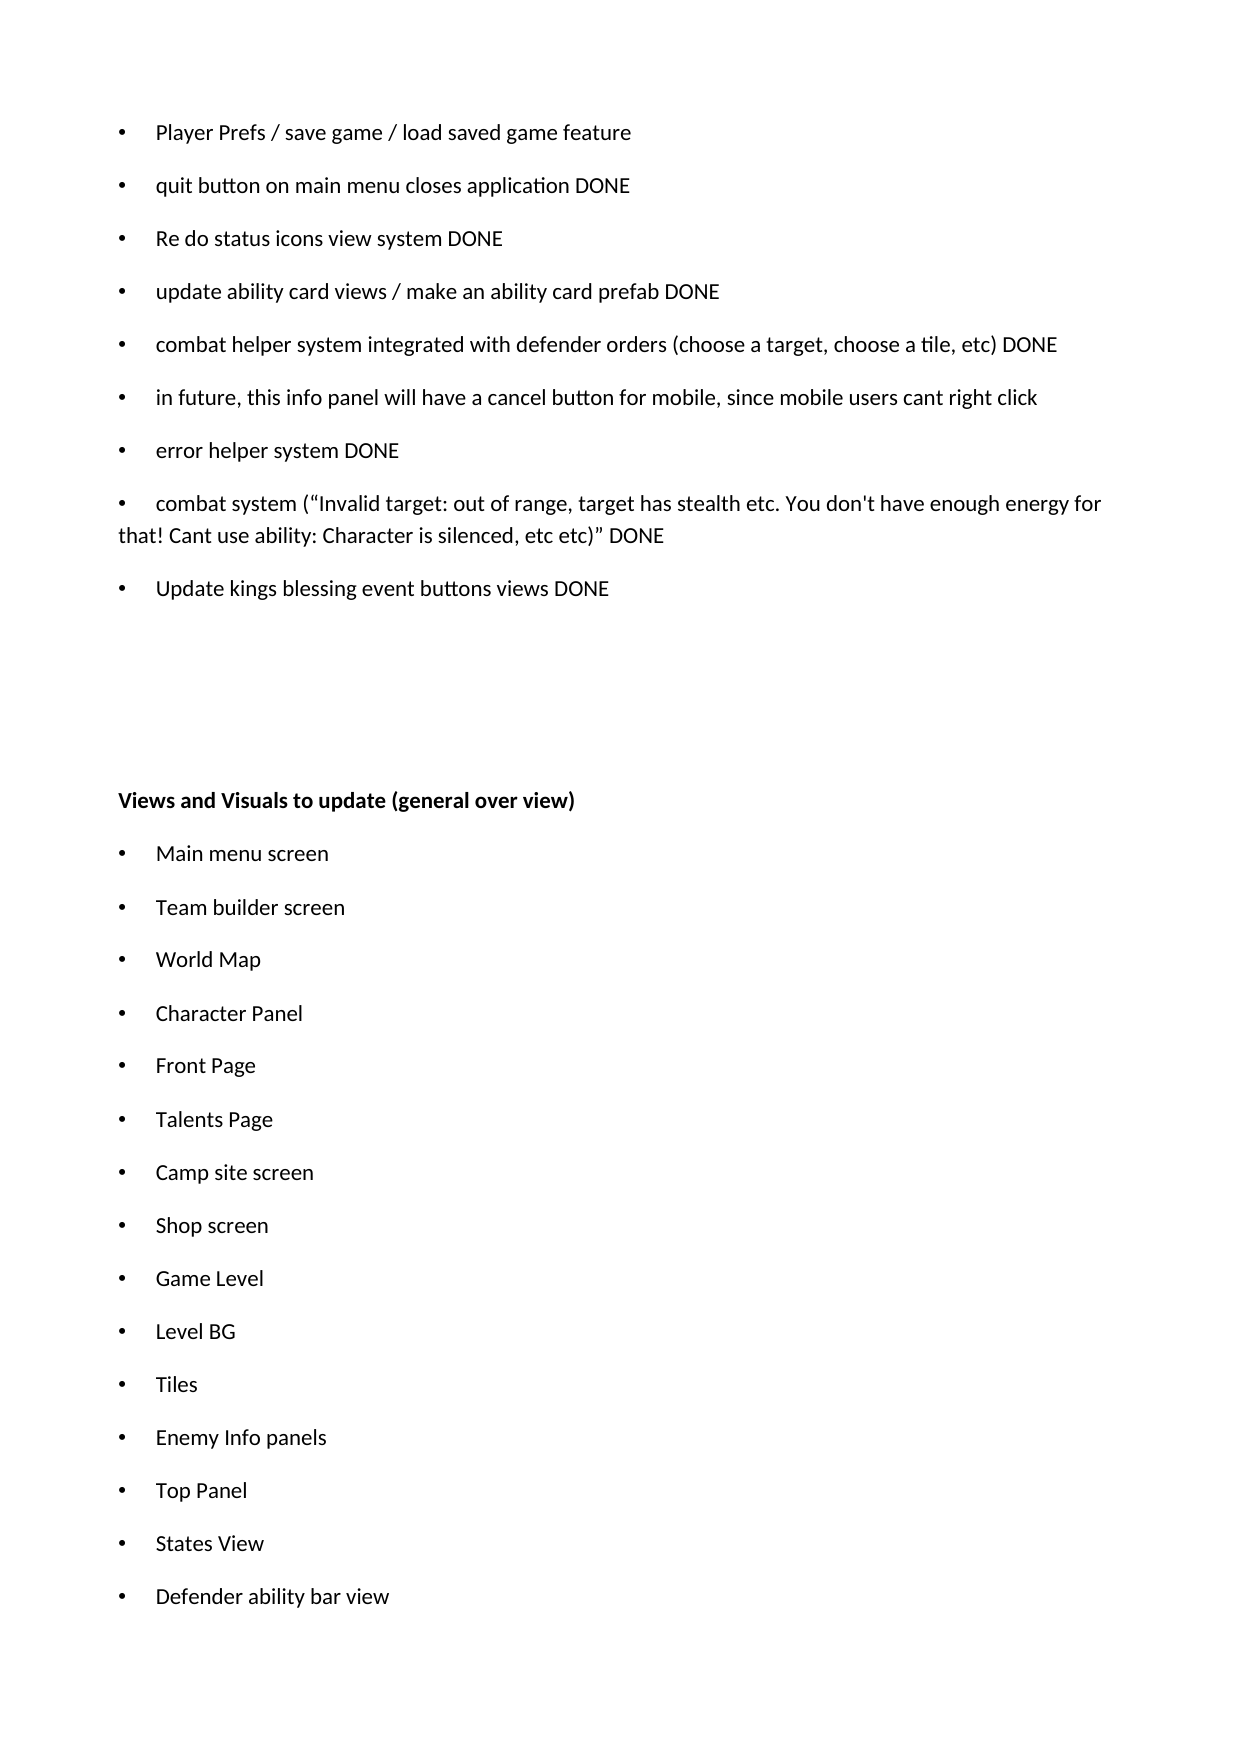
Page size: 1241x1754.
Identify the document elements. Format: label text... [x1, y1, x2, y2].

list combat system (“Invalid target: out of range, target has stealth etc. You don't have enough energy for that! Cant use ability: Character is silenced, etc etc)” DONE [81, 489, 1122, 549]
list Main menu screen [81, 839, 1122, 868]
list Talents Page [81, 1105, 1122, 1133]
list Front Page [81, 1052, 1122, 1080]
list States View [81, 1529, 1122, 1557]
list World Map [81, 946, 1122, 974]
list Enemy Info panels [81, 1423, 1122, 1451]
list Game Level [81, 1264, 1122, 1292]
list Defender ability bar view [81, 1582, 1122, 1610]
list Character Panel [81, 999, 1122, 1027]
list Re do status icons view system DONE [81, 224, 1122, 252]
list Team builder screen [81, 893, 1122, 921]
list Player Prefs / save game / load saved game feature [81, 118, 1122, 146]
list quit button on main menu closes application DONE [81, 171, 1122, 199]
list Camp site screen [81, 1158, 1122, 1186]
text Views and Visuals to update (general over view) [118, 787, 1122, 814]
list Update kings blessing event buttons views DONE [81, 574, 1122, 602]
list update ability card views / make an ability card prefab DONE [81, 277, 1122, 305]
list Top Panel [81, 1476, 1122, 1504]
list Shop screen [81, 1211, 1122, 1239]
list Level BG [81, 1317, 1122, 1345]
list Tiles [81, 1370, 1122, 1398]
list error helper system DONE [81, 436, 1122, 464]
list combat helper system integrated with defender orders (choose a target, choose a tile, etc) DONE [81, 330, 1122, 358]
list in future, this info panel will have a cancel button for mobile, since mobile users cant right click [81, 383, 1122, 411]
